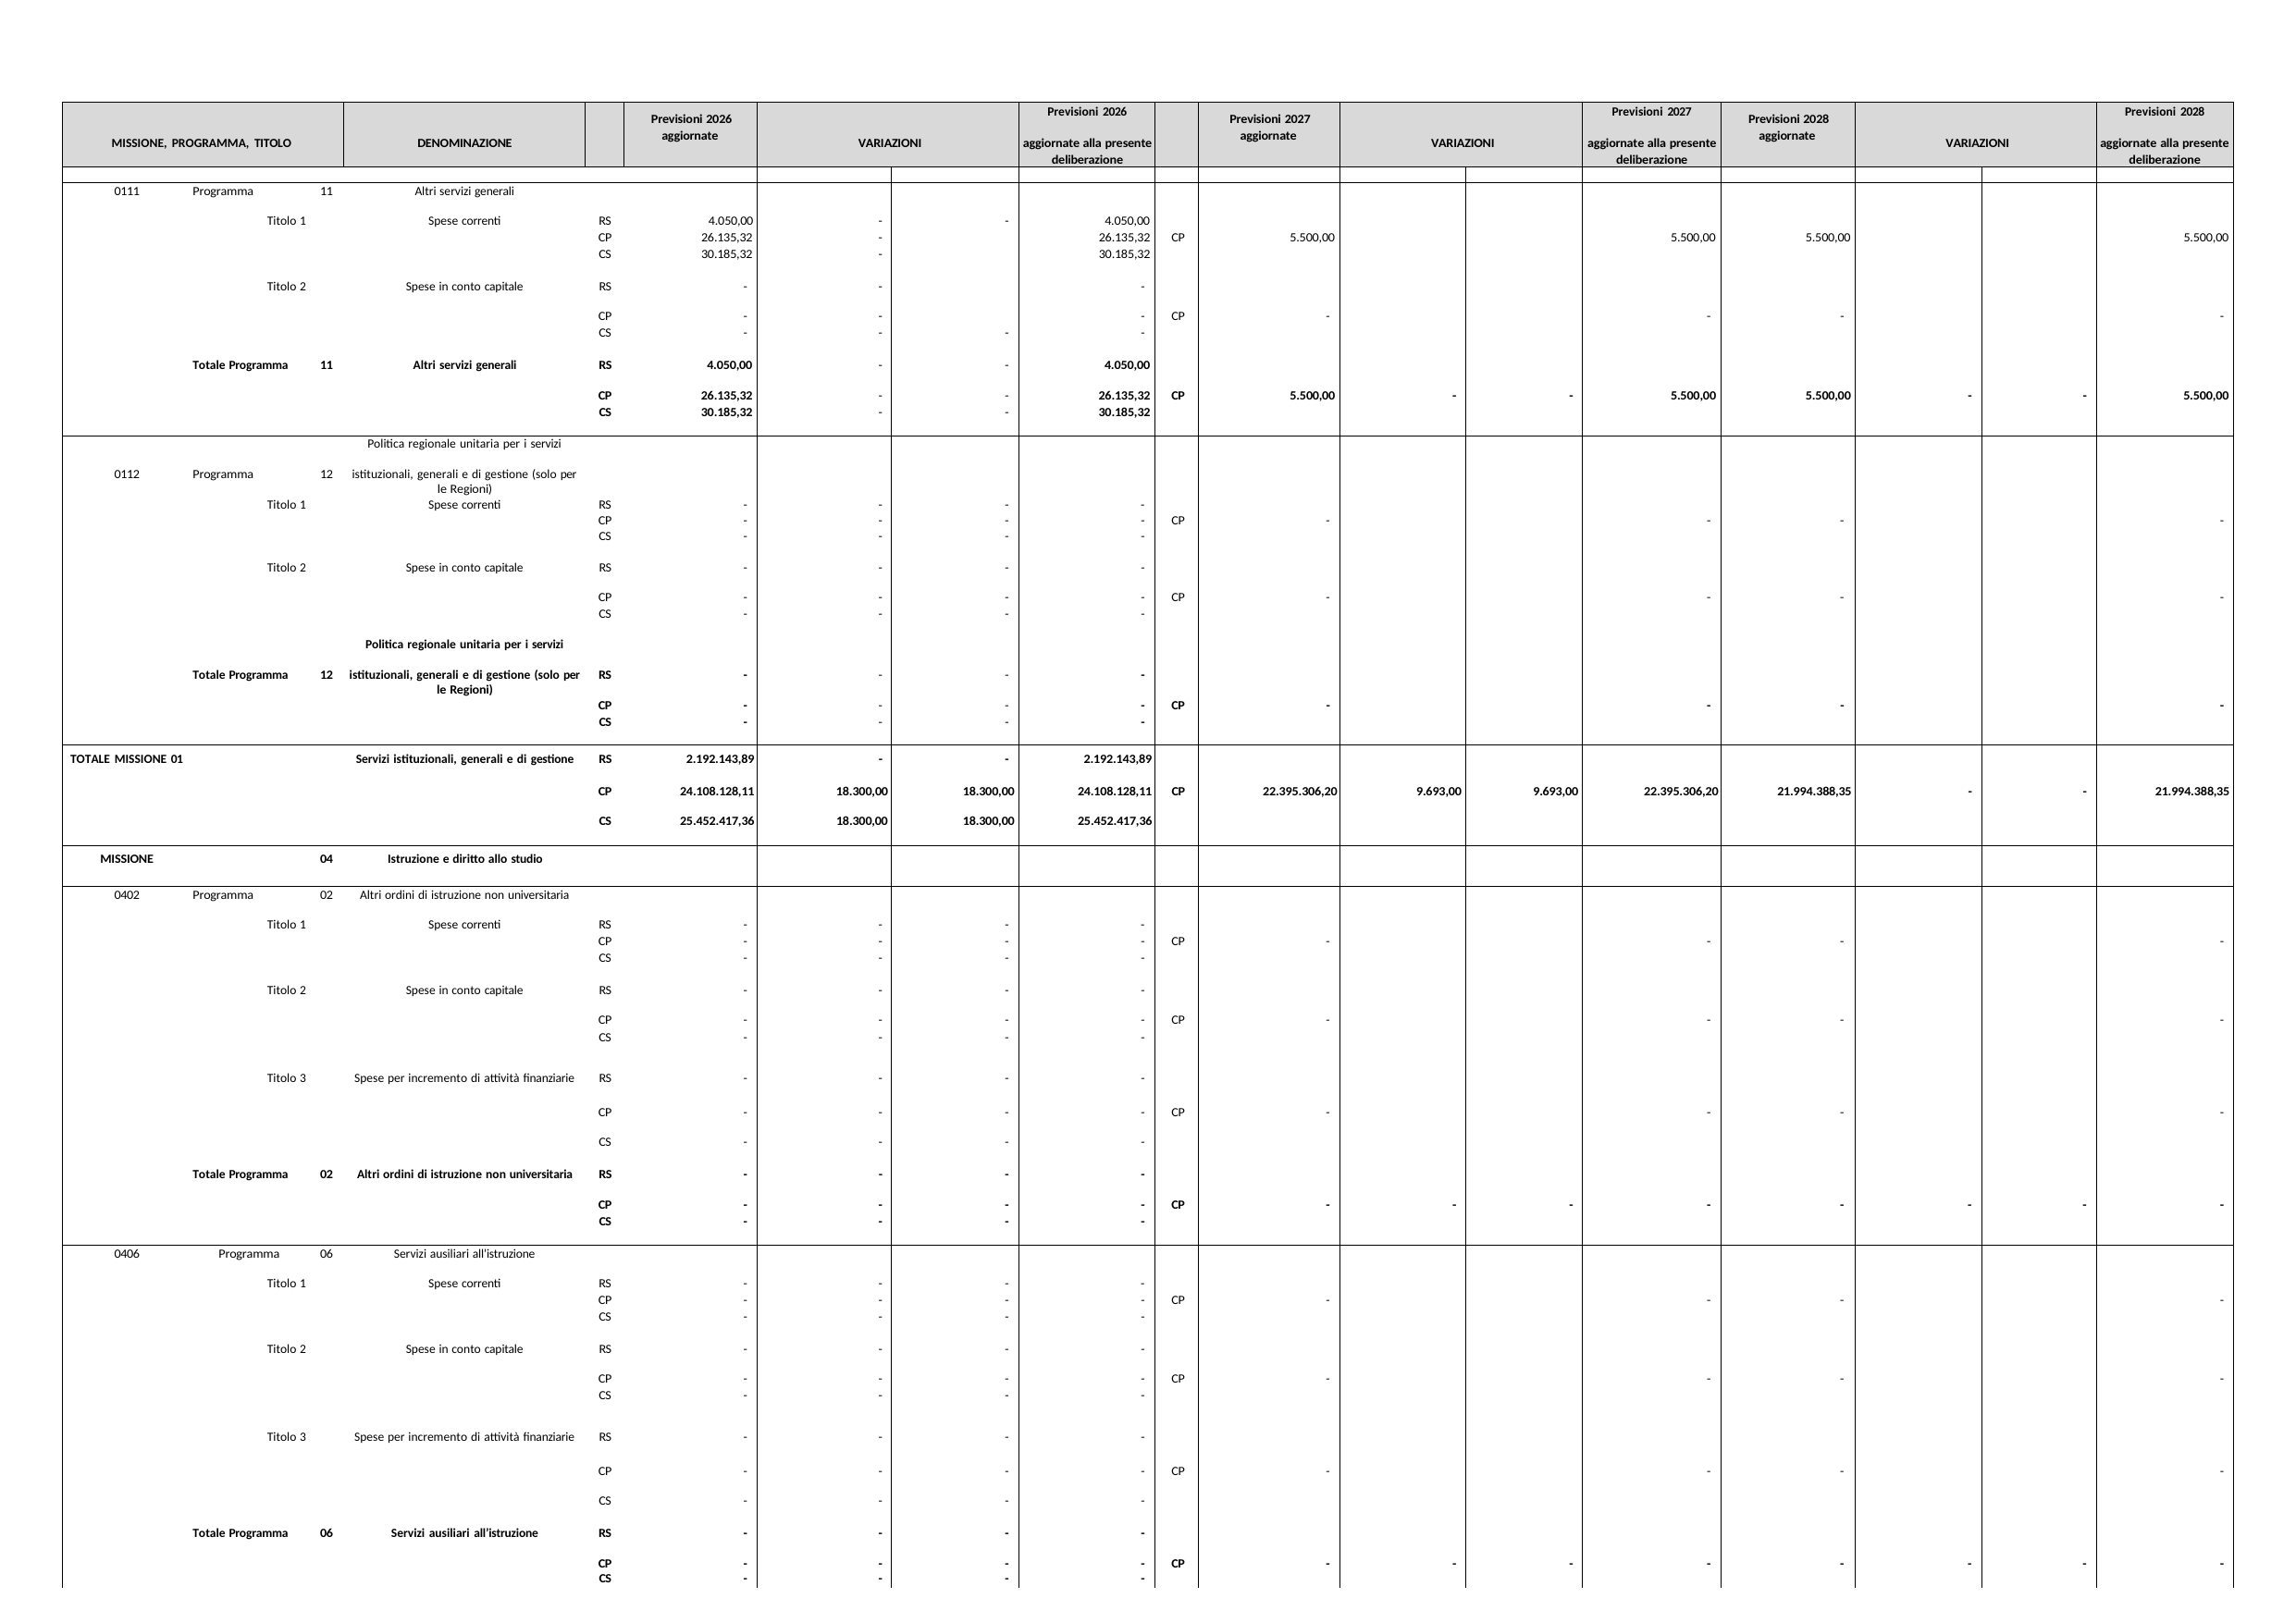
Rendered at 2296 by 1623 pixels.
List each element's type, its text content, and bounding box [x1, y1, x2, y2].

table_cell [1583, 745, 1721, 781]
table_cell [2097, 214, 2233, 230]
table_cell - [892, 1276, 1018, 1293]
table_cell [2097, 1309, 2233, 1334]
table_cell RS [586, 917, 623, 934]
table_cell - [1722, 513, 1855, 528]
table_cell [624, 887, 757, 917]
table_cell - [624, 1494, 757, 1518]
table_cell - [892, 1494, 1018, 1518]
table_cell CS [586, 814, 623, 845]
table_cell [1019, 846, 1154, 886]
table_cell [1466, 1246, 1582, 1276]
table_cell [313, 436, 343, 466]
table_cell [586, 682, 623, 698]
table_cell [63, 1058, 188, 1100]
table_cell 06 [313, 1246, 343, 1276]
table_cell [343, 528, 586, 552]
table_cell [1466, 745, 1582, 781]
table_cell CP [1155, 388, 1198, 404]
table_cell CP [586, 309, 623, 326]
table_cell - [624, 309, 757, 326]
table_cell [313, 781, 343, 814]
table_cell [1340, 214, 1465, 230]
table_cell [313, 1556, 343, 1572]
table_cell [1019, 482, 1154, 498]
table_cell [1199, 498, 1339, 513]
table_cell [188, 629, 313, 667]
table_cell [1583, 467, 1721, 482]
table_cell [1340, 1388, 1465, 1417]
table_cell - [758, 934, 891, 951]
table_cell - [758, 326, 891, 350]
table_cell - [892, 1556, 1018, 1572]
table_cell [63, 1100, 188, 1135]
table_cell [188, 326, 313, 350]
table_cell - [1583, 1459, 1721, 1494]
table_cell 26.135,32 [1019, 388, 1154, 404]
table_cell [63, 714, 188, 744]
table_cell [892, 167, 1018, 182]
table_cell [2097, 326, 2233, 350]
table_cell [1199, 975, 1339, 1013]
table_cell - [1019, 271, 1154, 309]
table_cell [1982, 917, 2096, 934]
table_cell CP [1155, 1293, 1198, 1309]
table_cell - [1199, 1459, 1339, 1494]
table_cell - [758, 1518, 891, 1555]
table_header Previsioni 2026 aggiornate alla presente deliberazione [1019, 103, 1154, 166]
table_cell - [1019, 951, 1154, 975]
table_cell RS [586, 1160, 623, 1198]
table_cell RS [586, 1417, 623, 1459]
table_cell [1199, 214, 1339, 230]
table_cell [63, 1388, 188, 1417]
table_cell [343, 606, 586, 629]
table_cell [63, 1160, 188, 1198]
table_cell [343, 1293, 586, 1309]
table_cell [1340, 326, 1465, 350]
table_cell [1982, 1309, 2096, 1334]
table_cell [1466, 1135, 1582, 1159]
table_cell [1722, 682, 1855, 698]
table_cell Spese correnti [343, 214, 586, 230]
table_cell [1856, 1417, 1981, 1459]
table_cell [1340, 1160, 1465, 1198]
table_cell - [758, 528, 891, 552]
table_cell - [1199, 1556, 1339, 1572]
table_cell - [1856, 781, 1981, 814]
table_cell [1722, 271, 1855, 309]
table_cell 18.300,00 [892, 814, 1018, 845]
table_cell - [758, 1013, 891, 1029]
table_cell [1583, 846, 1721, 886]
table_cell [313, 1029, 343, 1058]
table_cell [313, 404, 343, 436]
table_cell [1466, 271, 1582, 309]
table_cell CS [586, 1494, 623, 1518]
table_cell [624, 1246, 757, 1276]
table_cell [758, 183, 891, 214]
table_cell CS [586, 1572, 623, 1588]
table_cell istituzionali, generali e di gestione (solo per [343, 467, 586, 482]
table_cell - [1583, 934, 1721, 951]
table_cell - [758, 309, 891, 326]
table_cell 18.300,00 [892, 781, 1018, 814]
table_cell 30.185,32 [624, 404, 757, 436]
table_cell [1856, 1459, 1981, 1494]
table_cell [2097, 1494, 2233, 1518]
table_cell [624, 436, 757, 466]
table_cell [343, 951, 586, 975]
table_cell - [758, 1135, 891, 1159]
table_cell [1856, 917, 1981, 934]
table_cell [586, 436, 623, 466]
table_cell [1199, 1417, 1339, 1459]
table_cell [1019, 467, 1154, 482]
table_cell - [758, 388, 891, 404]
table_cell [1856, 1518, 1981, 1555]
table_cell [1466, 1309, 1582, 1334]
table_cell [1583, 1135, 1721, 1159]
table_cell - [624, 714, 757, 744]
table_cell [1583, 1246, 1721, 1276]
table_cell RS [586, 271, 623, 309]
table_cell [313, 1293, 343, 1309]
table_cell - [1722, 309, 1855, 326]
table_cell [1199, 246, 1339, 271]
table_cell [1466, 167, 1582, 182]
table_cell [1466, 934, 1582, 951]
table_cell [892, 482, 1018, 498]
table_cell - [624, 975, 757, 1013]
table_cell [313, 1276, 343, 1293]
table_cell - [1019, 934, 1154, 951]
table_cell [63, 1029, 188, 1058]
table_cell CP [1155, 1556, 1198, 1572]
table_cell CP [1155, 698, 1198, 714]
table_cell [343, 590, 586, 606]
table_cell [313, 1135, 343, 1159]
table_cell [1583, 1160, 1721, 1198]
table_cell [1856, 745, 1981, 781]
table_cell - [1019, 1058, 1154, 1100]
table_cell [892, 436, 1018, 466]
table_cell [1982, 1029, 2096, 1058]
table_cell [1155, 917, 1198, 934]
table_cell [624, 183, 757, 214]
table_cell [1199, 1572, 1339, 1588]
table_cell [1340, 436, 1465, 744]
table_cell - [1982, 1556, 2096, 1572]
table_cell [1856, 309, 1981, 326]
table_cell - [758, 606, 891, 629]
table_cell [1982, 1135, 2096, 1159]
table_cell - [892, 1135, 1018, 1159]
table_cell [63, 606, 188, 629]
table_cell [1466, 1572, 1582, 1588]
table_cell Spese in conto capitale [343, 552, 586, 590]
table_cell - [624, 1309, 757, 1334]
table_cell [1583, 975, 1721, 1013]
table_cell [892, 887, 1018, 917]
table_cell [1982, 167, 2096, 182]
table_cell [313, 917, 343, 934]
table_cell CP [586, 1459, 623, 1494]
table_cell - [1019, 1371, 1154, 1388]
table_cell [1466, 975, 1582, 1013]
table_cell 22.395.306,20 [1583, 781, 1721, 814]
table_cell Programma [188, 1246, 313, 1276]
table_cell [1982, 246, 2096, 271]
table_cell [63, 513, 188, 528]
table_cell - [1722, 1371, 1855, 1388]
table_cell [1583, 1572, 1721, 1588]
table_cell [1155, 814, 1198, 845]
table_cell [1466, 1058, 1582, 1100]
table_cell CP [586, 590, 623, 606]
table_cell [313, 951, 343, 975]
table_cell CP [586, 1198, 623, 1213]
table_cell Politica regionale unitaria per i servizi [343, 436, 586, 466]
table_cell [758, 436, 891, 466]
table_cell - [892, 951, 1018, 975]
table_cell - [1199, 934, 1339, 951]
table_cell - [1199, 1198, 1339, 1213]
table_cell [1722, 1029, 1855, 1058]
table_cell [1155, 606, 1198, 629]
table_cell Spese per incremento di attività finanziarie [343, 1417, 586, 1459]
table_cell [1340, 1058, 1465, 1100]
table_cell [343, 1100, 586, 1135]
table_cell - [892, 1013, 1018, 1029]
table_cell [1155, 667, 1198, 682]
table_cell [2097, 1246, 2233, 1276]
table_cell - [624, 1100, 757, 1135]
table_cell [2097, 1518, 2233, 1555]
table_cell - [892, 350, 1018, 387]
table_cell - [1019, 1309, 1154, 1334]
table_cell [1583, 214, 1721, 230]
table_cell [1722, 1494, 1855, 1518]
table_cell - [758, 975, 891, 1013]
table_cell [313, 934, 343, 951]
table_cell - [892, 714, 1018, 744]
table_cell - [758, 1388, 891, 1417]
table_cell [1856, 1371, 1981, 1388]
table_cell [343, 404, 586, 436]
table_header [586, 103, 623, 166]
table_cell [313, 498, 343, 513]
table_cell [63, 1417, 188, 1459]
table_cell [1856, 1160, 1981, 1198]
table_cell CP [586, 698, 623, 714]
table_cell - [1583, 1556, 1721, 1572]
table_cell - [624, 1388, 757, 1417]
table_cell [63, 552, 188, 590]
table_cell [343, 934, 586, 951]
table_cell [313, 1198, 343, 1213]
table_cell [1155, 951, 1198, 975]
table_cell - [758, 590, 891, 606]
table_cell [2097, 606, 2233, 629]
table_cell [313, 1309, 343, 1334]
table_cell [1722, 467, 1855, 482]
table_cell - [892, 975, 1018, 1013]
table_cell [1155, 1029, 1198, 1058]
table_cell [1155, 482, 1198, 498]
table_cell [1583, 682, 1721, 698]
table_cell - [1466, 1556, 1582, 1572]
table_cell [63, 698, 188, 714]
table_cell [343, 1459, 586, 1494]
table_cell [1583, 167, 1721, 182]
table_cell [1199, 846, 1339, 886]
table_cell Totale Programma [188, 1518, 313, 1555]
table_cell - [2097, 1198, 2233, 1213]
table_cell [892, 230, 1018, 246]
table_cell [63, 350, 188, 387]
table_cell - [1722, 1013, 1855, 1029]
table_cell - [758, 1293, 891, 1309]
table_cell [63, 1494, 188, 1518]
table_cell [1019, 629, 1154, 667]
table_cell - [892, 1160, 1018, 1198]
table_cell [1722, 167, 1855, 182]
table_cell [1722, 975, 1855, 1013]
table_cell [624, 629, 757, 667]
table_cell CS [586, 404, 623, 436]
table_cell [1199, 1494, 1339, 1518]
table_cell [63, 814, 188, 845]
table_header VARIAZIONI [1340, 103, 1582, 166]
table_cell MISSIONE [63, 846, 188, 886]
table_cell [1583, 528, 1721, 552]
table_cell RS [586, 498, 623, 513]
table_cell 21.994.388,35 [2097, 781, 2233, 814]
table_cell - [1019, 1518, 1154, 1555]
table_cell [1583, 552, 1721, 590]
table_cell [188, 1013, 313, 1029]
table_cell [2097, 951, 2233, 975]
table_cell - [624, 498, 757, 513]
table_cell - [624, 698, 757, 714]
table_cell - [624, 1334, 757, 1371]
table_cell - [892, 1293, 1018, 1309]
table_cell 26.135,32 [624, 388, 757, 404]
table_cell [1583, 1276, 1721, 1293]
table_cell [1155, 1572, 1198, 1588]
table_cell [1856, 846, 1981, 886]
table_cell - [2097, 513, 2233, 528]
table_cell - [1019, 552, 1154, 590]
table_cell [188, 934, 313, 951]
table_cell [1856, 951, 1981, 975]
table_cell [343, 1371, 586, 1388]
table_cell CP [1155, 1198, 1198, 1213]
table_cell - [758, 214, 891, 230]
table_cell [343, 698, 586, 714]
table_cell 5.500,00 [1722, 388, 1855, 404]
table_cell - [2097, 1459, 2233, 1494]
table_cell [1340, 1246, 1465, 1276]
table_cell [1340, 183, 1465, 214]
table_cell Totale Programma [188, 667, 313, 682]
table_cell - [1199, 1293, 1339, 1309]
table_cell [1583, 814, 1721, 845]
table_cell - [1722, 1293, 1855, 1309]
table_cell - [892, 745, 1018, 781]
table_cell 30.185,32 [1019, 246, 1154, 271]
table_header Previsioni 2028 aggiornate [1722, 103, 1855, 166]
table_cell [188, 1029, 313, 1058]
table_cell [1466, 1494, 1582, 1518]
table_cell [63, 975, 188, 1013]
table_cell - [1019, 698, 1154, 714]
table_cell CS [586, 606, 623, 629]
table_cell [1722, 326, 1855, 350]
table_cell [188, 1214, 313, 1245]
table_cell [1722, 498, 1855, 513]
table_cell [1199, 814, 1339, 845]
table_cell RS [586, 1058, 623, 1100]
table_cell [1856, 1029, 1981, 1058]
table_cell [1466, 846, 1582, 886]
table_cell - [892, 698, 1018, 714]
table_cell - [758, 1029, 891, 1058]
table_cell [63, 1371, 188, 1388]
table_cell [1856, 350, 1981, 387]
table_cell [1199, 1246, 1339, 1276]
table_cell [313, 1572, 343, 1588]
table_cell [1982, 214, 2096, 230]
table_cell [892, 682, 1018, 698]
table_cell [188, 1572, 313, 1588]
table_cell [1155, 745, 1198, 781]
table_cell [1466, 1013, 1582, 1029]
table_cell - [1019, 1334, 1154, 1371]
table_cell - [1019, 917, 1154, 934]
table_cell [1722, 887, 1855, 917]
table_cell - [1583, 1371, 1721, 1388]
table_cell [343, 1198, 586, 1213]
table_cell Istruzione e diritto allo studio [343, 846, 586, 886]
table_cell [313, 388, 343, 404]
table_cell - [1019, 975, 1154, 1013]
table_cell - [892, 388, 1018, 404]
table_cell [1583, 183, 1721, 214]
table_cell [63, 1459, 188, 1494]
table_cell 5.500,00 [1199, 230, 1339, 246]
table_cell TOTALE MISSIONE 01 [63, 745, 188, 781]
table_cell - [1199, 590, 1339, 606]
table_cell [1583, 1309, 1721, 1334]
table_cell [892, 246, 1018, 271]
table_cell [313, 214, 343, 230]
table_cell [1340, 1572, 1465, 1588]
table_cell Spese in conto capitale [343, 975, 586, 1013]
table_cell Spese in conto capitale [343, 271, 586, 309]
table_cell [1155, 552, 1198, 590]
table_cell - [892, 552, 1018, 590]
table_cell [1199, 745, 1339, 781]
table_cell - [624, 1013, 757, 1029]
table_cell [1340, 1371, 1465, 1388]
table_cell Servizi istituzionali, generali e di gestione [343, 745, 586, 781]
table_cell 9.693,00 [1340, 781, 1465, 814]
table_cell [1856, 246, 1981, 271]
table_cell [1340, 1013, 1465, 1029]
table_cell [313, 1058, 343, 1100]
table_cell [758, 629, 891, 667]
table_cell istituzionali, generali e di gestione (solo per [343, 667, 586, 682]
table_cell - [892, 1459, 1018, 1494]
table_cell - [758, 271, 891, 309]
table_cell [2097, 629, 2233, 667]
table_cell - [758, 1494, 891, 1518]
table_cell [2097, 167, 2233, 182]
table_cell - [624, 1417, 757, 1459]
table_cell - [758, 1160, 891, 1198]
table_cell - [892, 1214, 1018, 1245]
table_cell - [758, 1309, 891, 1334]
table_cell - [1722, 934, 1855, 951]
table_cell [1155, 714, 1198, 744]
table_cell [63, 271, 188, 309]
table_cell [1199, 326, 1339, 350]
table_cell [188, 951, 313, 975]
table_cell [1155, 629, 1198, 667]
table_cell 06 [313, 1518, 343, 1555]
table_cell [2097, 682, 2233, 698]
table_cell [1466, 230, 1582, 246]
table_cell [2097, 1160, 2233, 1198]
table_cell [1722, 606, 1855, 629]
table_cell - [758, 1100, 891, 1135]
table_cell [1722, 1135, 1855, 1159]
table_cell [1856, 183, 1981, 214]
table_cell [63, 230, 188, 246]
table_cell - [758, 498, 891, 513]
table_cell 5.500,00 [2097, 230, 2233, 246]
table_cell [343, 781, 586, 814]
table_cell [343, 1494, 586, 1518]
table_cell - [1019, 326, 1154, 350]
table_cell [313, 1013, 343, 1029]
table_cell - [1722, 1459, 1855, 1494]
table_cell CP [586, 781, 623, 814]
table_cell - [1982, 1198, 2096, 1213]
table_cell [1722, 482, 1855, 498]
table_cell [1155, 528, 1198, 552]
table_cell [188, 846, 313, 886]
table_cell [1466, 326, 1582, 350]
table_cell [1466, 1518, 1582, 1555]
table_cell [1340, 350, 1465, 387]
table_cell [624, 482, 757, 498]
table_cell 24.108.128,11 [1019, 781, 1154, 814]
table_cell [188, 246, 313, 271]
table_cell [1856, 1100, 1981, 1135]
table_cell - [1340, 1556, 1465, 1572]
table_cell [1466, 214, 1582, 230]
table_cell [63, 1518, 188, 1555]
table_cell [1583, 714, 1721, 744]
table_cell Titolo 1 [188, 917, 313, 934]
table_cell [343, 388, 586, 404]
table_cell [313, 482, 343, 498]
table_cell [1982, 814, 2096, 845]
table_cell [1982, 1417, 2096, 1459]
table_cell [1982, 326, 2096, 350]
table_cell [313, 1459, 343, 1494]
table_cell - [892, 1100, 1018, 1135]
table_cell [63, 1334, 188, 1371]
table_cell [63, 309, 188, 326]
table_cell [313, 745, 343, 781]
table_cell [1199, 1276, 1339, 1293]
table_cell [1583, 1029, 1721, 1058]
table_cell 02 [313, 887, 343, 917]
table_cell [1199, 1334, 1339, 1371]
table_cell RS [586, 1276, 623, 1293]
table_cell CP [1155, 1013, 1198, 1029]
table_cell [1466, 814, 1582, 845]
table_cell [1199, 436, 1339, 466]
table_cell - [892, 513, 1018, 528]
table_header VARIAZIONI [758, 103, 1018, 166]
table_cell [2097, 350, 2233, 387]
table_cell - [892, 1058, 1018, 1100]
table_cell - [624, 271, 757, 309]
table_cell - [1856, 388, 1981, 404]
table_cell - [624, 1198, 757, 1213]
table_cell [1583, 606, 1721, 629]
table_cell [63, 498, 188, 513]
table_cell [1583, 326, 1721, 350]
table_cell [313, 552, 343, 590]
table_cell [1722, 436, 1855, 466]
table_cell Programma [188, 467, 313, 482]
table_cell 25.452.417,36 [1019, 814, 1154, 845]
table_cell [1340, 1417, 1465, 1459]
table_cell - [1019, 1135, 1154, 1159]
table_cell [1199, 1058, 1339, 1100]
table_cell - [892, 917, 1018, 934]
table_cell [313, 714, 343, 744]
table_cell - [758, 1459, 891, 1494]
table_cell - [2097, 590, 2233, 606]
table_cell [1199, 183, 1339, 214]
table_cell [1466, 1029, 1582, 1058]
table_cell [1155, 467, 1198, 482]
table_cell [313, 590, 343, 606]
table_cell [188, 781, 313, 814]
table_cell [1982, 1572, 2096, 1588]
table_cell 5.500,00 [1199, 388, 1339, 404]
table_cell [188, 1371, 313, 1388]
table_header Previsioni 2026 aggiornate [624, 103, 757, 166]
table_cell [1199, 606, 1339, 629]
table_cell - [1019, 1459, 1154, 1494]
table_cell [63, 246, 188, 271]
table_cell [63, 1556, 188, 1572]
table_cell - [624, 528, 757, 552]
table_cell [2097, 1135, 2233, 1159]
table_cell CP [1155, 1100, 1198, 1135]
table_cell [188, 404, 313, 436]
table_cell CS [586, 714, 623, 744]
table_cell [1199, 404, 1339, 436]
table_cell - [624, 1058, 757, 1100]
table_cell CS [586, 951, 623, 975]
table_cell [1340, 246, 1465, 271]
table_cell [1466, 1160, 1582, 1198]
table_cell [1583, 629, 1721, 667]
table_cell [343, 1214, 586, 1245]
table_cell [1583, 887, 1721, 917]
table_cell - [758, 1214, 891, 1245]
table_header [1155, 103, 1198, 166]
table_cell - [1019, 1388, 1154, 1417]
table_cell [1340, 309, 1465, 326]
table_cell [1722, 1334, 1855, 1371]
table_cell [188, 1100, 313, 1135]
table_cell [2097, 552, 2233, 590]
table_cell 26.135,32 [624, 230, 757, 246]
table_cell Totale Programma [188, 350, 313, 387]
table_cell [1466, 1371, 1582, 1388]
table_cell [188, 698, 313, 714]
table_cell [586, 482, 623, 498]
table_cell - [892, 1309, 1018, 1334]
table_cell [2097, 667, 2233, 682]
table_cell CS [586, 246, 623, 271]
table_cell RS [586, 214, 623, 230]
table_cell [1340, 951, 1465, 975]
table_cell [1856, 1214, 1981, 1245]
table_cell - [758, 917, 891, 934]
table_cell [1199, 714, 1339, 744]
table_cell [624, 467, 757, 482]
table_cell - [892, 1334, 1018, 1371]
table_cell [188, 1135, 313, 1159]
table_cell [63, 1198, 188, 1213]
table_cell [188, 436, 313, 466]
table_cell [1155, 846, 1198, 886]
table_cell [586, 1246, 623, 1276]
table_cell [63, 667, 188, 682]
table_cell [1982, 1518, 2096, 1555]
table_cell [188, 590, 313, 606]
table_cell [1583, 1494, 1721, 1518]
table_cell [1722, 1309, 1855, 1334]
table_cell [1466, 246, 1582, 271]
table_cell [313, 528, 343, 552]
table_cell [1199, 1135, 1339, 1159]
table_cell [1722, 1518, 1855, 1555]
table_cell [1982, 1388, 2096, 1417]
table_cell [63, 629, 188, 667]
table_cell [1019, 887, 1154, 917]
table_cell - [758, 1556, 891, 1572]
table_cell [313, 309, 343, 326]
table_cell [1155, 1417, 1198, 1459]
table_cell RS [586, 350, 623, 387]
table_cell - [892, 1572, 1018, 1588]
table_cell [1340, 167, 1465, 182]
table_cell Altri servizi generali [343, 183, 586, 214]
table_cell [343, 1572, 586, 1588]
table_cell - [892, 1198, 1018, 1213]
table_cell [1722, 1058, 1855, 1100]
table_cell [1856, 975, 1981, 1013]
table_cell - [758, 404, 891, 436]
table_cell [2097, 467, 2233, 482]
table_cell - [1856, 1198, 1981, 1213]
table_cell [1340, 934, 1465, 951]
table_cell [1155, 350, 1198, 387]
table_cell - [1019, 1572, 1154, 1588]
table_cell - [892, 590, 1018, 606]
table_cell - [1982, 781, 2096, 814]
table_cell [63, 590, 188, 606]
table_cell - [758, 1198, 891, 1213]
table_cell 9.693,00 [1466, 781, 1582, 814]
table_header Previsioni 2027 aggiornate [1199, 103, 1339, 166]
table_cell [1982, 271, 2096, 309]
table_cell [1340, 975, 1465, 1013]
table_cell [1340, 887, 1465, 917]
table_cell [343, 714, 586, 744]
table_cell RS [586, 745, 623, 781]
table_cell [1583, 436, 1721, 466]
table_cell [1583, 917, 1721, 934]
table_cell - [758, 951, 891, 975]
table_cell [1466, 309, 1582, 326]
table_cell [1466, 436, 1582, 744]
table_cell [313, 606, 343, 629]
table_cell [892, 467, 1018, 482]
table_cell [586, 629, 623, 667]
table_cell [1856, 1388, 1981, 1417]
table_cell Titolo 1 [188, 498, 313, 513]
table_cell - [892, 1029, 1018, 1058]
table_cell [586, 183, 623, 214]
table_cell [1583, 951, 1721, 975]
table_cell [1199, 1029, 1339, 1058]
table_cell [1466, 917, 1582, 934]
table_cell 0406 [63, 1246, 188, 1276]
table_cell CS [586, 528, 623, 552]
table_cell - [2097, 698, 2233, 714]
table_cell Altri servizi generali [343, 350, 586, 387]
table_cell [586, 467, 623, 482]
table_cell [1856, 1334, 1981, 1371]
table_cell [63, 1013, 188, 1029]
table_cell Spese correnti [343, 498, 586, 513]
table_cell [1340, 1309, 1465, 1334]
table_cell RS [586, 975, 623, 1013]
table_cell - [1583, 309, 1721, 326]
table_cell [188, 388, 313, 404]
table_cell - [758, 552, 891, 590]
table_cell - [758, 1058, 891, 1100]
table_cell Altri ordini di istruzione non universitaria [343, 1160, 586, 1198]
table_cell [1982, 1214, 2096, 1245]
table_cell [313, 246, 343, 271]
table_cell 04 [313, 846, 343, 886]
table_cell [2097, 917, 2233, 934]
table_cell [63, 1135, 188, 1159]
table_cell - [758, 714, 891, 744]
table_cell - [1583, 698, 1721, 714]
table_cell [1199, 951, 1339, 975]
table_cell [1155, 1246, 1198, 1276]
table_cell Spese correnti [343, 1276, 586, 1293]
table_header DENOMINAZIONE [344, 103, 585, 166]
table_cell [1722, 714, 1855, 744]
table_cell [1856, 1013, 1981, 1029]
table_cell [188, 482, 313, 498]
table_cell Altri ordini di istruzione non universitaria [343, 887, 586, 917]
table_cell [1722, 1214, 1855, 1245]
table_cell [2097, 714, 2233, 744]
table_cell [1199, 1214, 1339, 1245]
table_cell CP [1155, 309, 1198, 326]
table_cell 4.050,00 [1019, 350, 1154, 387]
table_cell Titolo 2 [188, 271, 313, 309]
table_cell CP [1155, 513, 1198, 528]
table_cell [1583, 1058, 1721, 1100]
table_cell [1583, 667, 1721, 682]
table_cell - [624, 1160, 757, 1198]
table_cell Titolo 1 [188, 1276, 313, 1293]
table_cell - [758, 513, 891, 528]
table_cell - [1722, 1556, 1855, 1572]
table_cell [1722, 667, 1855, 682]
table_cell - [624, 667, 757, 682]
table_cell [343, 814, 586, 845]
table_cell [1199, 917, 1339, 934]
table_cell [343, 326, 586, 350]
table_cell 4.050,00 [624, 214, 757, 230]
table_cell [758, 846, 891, 886]
table_cell [1199, 667, 1339, 682]
table_cell [1856, 1494, 1981, 1518]
table_header Previsioni 2027 aggiornate alla presente deliberazione [1583, 103, 1721, 166]
table_cell [2097, 814, 2233, 845]
table_cell [1466, 1334, 1582, 1371]
table_cell [63, 1293, 188, 1309]
table_cell - [892, 498, 1018, 513]
table_cell - [1019, 606, 1154, 629]
table_cell [1583, 1388, 1721, 1417]
table_cell [1856, 1135, 1981, 1159]
table_cell [1155, 436, 1198, 466]
table_cell [313, 698, 343, 714]
table_cell - [758, 1371, 891, 1388]
table_cell Titolo 2 [188, 975, 313, 1013]
table_cell [1982, 436, 2096, 744]
table_cell [1155, 246, 1198, 271]
table_cell [1340, 1276, 1465, 1293]
table_cell - [1019, 1013, 1154, 1029]
table_cell [1982, 1013, 2096, 1029]
table_cell - [624, 1214, 757, 1245]
table_cell RS [586, 552, 623, 590]
table_cell [63, 1276, 188, 1293]
table_cell [758, 482, 891, 498]
table_cell [1340, 917, 1465, 934]
table_cell - [2097, 1371, 2233, 1388]
table_cell - [624, 1572, 757, 1588]
table_cell 30.185,32 [624, 246, 757, 271]
table_cell [1982, 951, 2096, 975]
table_cell [1722, 1388, 1855, 1417]
table_cell - [624, 326, 757, 350]
table_cell CP [1155, 781, 1198, 814]
table_cell [1982, 1246, 2096, 1276]
table_cell CP [586, 388, 623, 404]
table_cell [1340, 846, 1465, 886]
table_cell - [1019, 1100, 1154, 1135]
table_cell - [624, 1371, 757, 1388]
table_header VARIAZIONI [1856, 103, 2096, 166]
table_cell CP [586, 1100, 623, 1135]
table_cell CS [586, 1214, 623, 1245]
table_cell - [624, 1293, 757, 1309]
table_cell [1583, 482, 1721, 498]
table_cell [2097, 246, 2233, 271]
table_cell [1722, 917, 1855, 934]
table_cell [1722, 745, 1855, 781]
table_cell [1155, 1388, 1198, 1417]
table_cell [2097, 271, 2233, 309]
table_cell - [1199, 1013, 1339, 1029]
table_cell [2097, 1572, 2233, 1588]
table_cell [1982, 1334, 2096, 1371]
table_cell [1199, 350, 1339, 387]
table_cell [343, 1029, 586, 1058]
table_cell [1019, 183, 1154, 214]
table_cell [1982, 309, 2096, 326]
table_cell - [2097, 1556, 2233, 1572]
table_cell [1466, 1388, 1582, 1417]
table_cell Spese per incremento di attività finanziarie [343, 1058, 586, 1100]
table_cell - [1019, 309, 1154, 326]
table_cell [313, 1494, 343, 1518]
table_cell [1019, 167, 1154, 182]
table_cell [2097, 1388, 2233, 1417]
table_cell 25.452.417,36 [624, 814, 757, 845]
table_cell [313, 1334, 343, 1371]
table_cell CP [1155, 590, 1198, 606]
table_cell - [1856, 1556, 1981, 1572]
table_cell [1155, 975, 1198, 1013]
table_cell [1466, 350, 1582, 387]
table_cell - [1583, 513, 1721, 528]
table_cell [1856, 934, 1981, 951]
table_cell [1583, 404, 1721, 436]
table_cell CP [586, 1556, 623, 1572]
table_cell 2.192.143,89 [1019, 745, 1154, 781]
table_cell 5.500,00 [1583, 230, 1721, 246]
table_cell [63, 167, 757, 182]
table_cell CP [1155, 230, 1198, 246]
table_cell [1982, 1494, 2096, 1518]
table_cell - [1019, 1160, 1154, 1198]
table_cell - [1583, 1293, 1721, 1309]
table_cell - [624, 1029, 757, 1058]
table_cell 5.500,00 [1583, 388, 1721, 404]
table_cell [63, 404, 188, 436]
table_cell [1466, 183, 1582, 214]
table_cell [1466, 1276, 1582, 1293]
table_cell - [758, 1572, 891, 1588]
table_cell [2097, 528, 2233, 552]
table_cell [2097, 404, 2233, 436]
table_cell [343, 1013, 586, 1029]
table_cell 24.108.128,11 [624, 781, 757, 814]
table_cell [1019, 1246, 1154, 1276]
table_cell [1340, 1334, 1465, 1371]
table_cell 0402 [63, 887, 188, 917]
table_cell [2097, 1334, 2233, 1371]
table_cell - [1583, 1100, 1721, 1135]
table_cell 12 [313, 467, 343, 482]
table_cell [1982, 230, 2096, 246]
table_cell [1722, 1160, 1855, 1198]
table_cell [1199, 1309, 1339, 1334]
table_cell [313, 975, 343, 1013]
table_cell [1982, 975, 2096, 1013]
table_cell - [892, 606, 1018, 629]
table_cell [1982, 934, 2096, 951]
table_cell CP [1155, 1459, 1198, 1494]
table_cell [313, 1100, 343, 1135]
table_cell [1722, 629, 1855, 667]
table_cell [1856, 436, 1981, 744]
table_cell [1856, 1309, 1981, 1334]
table_cell [2097, 482, 2233, 498]
table_cell Spese in conto capitale [343, 1334, 586, 1371]
table_cell 30.185,32 [1019, 404, 1154, 436]
table_cell 21.994.388,35 [1722, 781, 1855, 814]
table_cell [1466, 1293, 1582, 1309]
table_cell [63, 214, 188, 230]
table_cell [1340, 745, 1465, 781]
table_cell 18.300,00 [758, 814, 891, 845]
table_cell [188, 1198, 313, 1213]
table_cell [624, 682, 757, 698]
table_cell 11 [313, 183, 343, 214]
table_cell [1019, 436, 1154, 466]
table_cell [1856, 814, 1981, 845]
table_cell le Regioni) [343, 482, 586, 498]
table_cell [1856, 404, 1981, 436]
table_cell [758, 1246, 891, 1276]
table_cell [313, 513, 343, 528]
table_cell [1856, 167, 1981, 182]
table_cell - [1466, 1198, 1582, 1213]
table_cell Programma [188, 183, 313, 214]
table_cell [1199, 629, 1339, 667]
table_cell [188, 1388, 313, 1417]
table_cell [758, 887, 891, 917]
table_cell [63, 917, 188, 934]
table_cell [1856, 887, 1981, 917]
table_cell - [1583, 1198, 1721, 1213]
table_cell [2097, 436, 2233, 466]
table_cell - [1340, 1198, 1465, 1213]
table_cell [1722, 951, 1855, 975]
table_cell Politica regionale unitaria per i servizi [343, 629, 586, 667]
table_cell [188, 1494, 313, 1518]
table_cell [313, 1417, 343, 1459]
table_cell [1199, 682, 1339, 698]
table_cell CP [586, 1371, 623, 1388]
table_cell - [1019, 590, 1154, 606]
table_cell - [892, 934, 1018, 951]
table_cell [1155, 887, 1198, 917]
table_cell 4.050,00 [1019, 214, 1154, 230]
table_cell [1982, 745, 2096, 781]
table_cell 5.500,00 [2097, 388, 2233, 404]
table_cell - [624, 1135, 757, 1159]
table_cell [313, 271, 343, 309]
table_cell CP [1155, 934, 1198, 951]
table_cell [2097, 846, 2233, 886]
table_cell [1340, 1135, 1465, 1159]
table_cell [188, 309, 313, 326]
table_cell [63, 934, 188, 951]
table_cell [1583, 1214, 1721, 1245]
table_cell - [1722, 1100, 1855, 1135]
table_cell - [1019, 1494, 1154, 1518]
table_cell CP [1155, 1371, 1198, 1388]
table_cell - [624, 934, 757, 951]
table_cell - [1019, 513, 1154, 528]
table_cell - [1019, 1556, 1154, 1572]
table_cell - [1019, 1029, 1154, 1058]
table_cell [1722, 246, 1855, 271]
table_cell [343, 246, 586, 271]
table_cell - [624, 1459, 757, 1494]
table_cell - [892, 667, 1018, 682]
table_cell Titolo 1 [188, 214, 313, 230]
table_cell [1466, 1100, 1582, 1135]
table_cell [1722, 404, 1855, 436]
table_cell CS [586, 1388, 623, 1417]
table_cell [1583, 498, 1721, 513]
table_cell [1155, 1309, 1198, 1334]
table_cell CS [586, 1135, 623, 1159]
table_cell - [758, 667, 891, 682]
table_cell [1199, 1160, 1339, 1198]
table_cell - [624, 552, 757, 590]
table_cell [313, 1214, 343, 1245]
table_cell - [1982, 388, 2096, 404]
table_cell [2097, 1417, 2233, 1459]
table_cell [758, 467, 891, 482]
table_cell 18.300,00 [758, 781, 891, 814]
table_cell [188, 230, 313, 246]
table_cell [892, 629, 1018, 667]
table_cell [1982, 183, 2096, 214]
table_cell - [1019, 1293, 1154, 1309]
table_cell - [892, 404, 1018, 436]
table_cell [1340, 404, 1465, 436]
table_cell - [624, 1518, 757, 1555]
table_cell [2097, 745, 2233, 781]
table_cell [1466, 1417, 1582, 1459]
table_cell [188, 1556, 313, 1572]
table_cell [892, 309, 1018, 326]
table_cell [1155, 214, 1198, 230]
table_cell - [758, 698, 891, 714]
table_cell [624, 846, 757, 886]
table_cell RS [586, 1334, 623, 1371]
table_cell [313, 326, 343, 350]
table_cell [1982, 1293, 2096, 1309]
table_cell Titolo 3 [188, 1058, 313, 1100]
table_cell [1340, 230, 1465, 246]
table_cell CP [586, 513, 623, 528]
table_cell [1982, 1058, 2096, 1100]
table_cell [892, 271, 1018, 309]
table_cell [1583, 271, 1721, 309]
table_cell [1722, 1572, 1855, 1588]
table_cell 0112 [63, 467, 188, 482]
table_cell [313, 1388, 343, 1417]
table_cell - [892, 1518, 1018, 1555]
table_cell [1856, 214, 1981, 230]
table_cell [1583, 1518, 1721, 1555]
table_cell [1155, 167, 1198, 182]
table_cell [1722, 1246, 1855, 1276]
table_cell [1982, 404, 2096, 436]
table_cell - [624, 590, 757, 606]
table_cell - [1199, 1371, 1339, 1388]
table_cell [1982, 887, 2096, 917]
table_cell [188, 528, 313, 552]
table_cell [1722, 814, 1855, 845]
table_cell [758, 682, 891, 698]
table_cell [188, 513, 313, 528]
table_cell 02 [313, 1160, 343, 1198]
table_cell [1583, 246, 1721, 271]
table_cell [343, 1556, 586, 1572]
table_cell [1199, 552, 1339, 590]
table_cell [758, 167, 891, 182]
table_cell Servizi ausiliari all’istruzione [343, 1518, 586, 1555]
table_cell [313, 814, 343, 845]
table_cell - [758, 246, 891, 271]
table_cell CS [586, 1309, 623, 1334]
table_cell [1466, 1214, 1582, 1245]
table_cell - [892, 528, 1018, 552]
table_cell [1722, 1276, 1855, 1293]
table_cell Titolo 2 [188, 552, 313, 590]
table_cell - [624, 513, 757, 528]
table_cell - [624, 1556, 757, 1572]
table_cell - [1583, 590, 1721, 606]
table_cell 22.395.306,20 [1199, 781, 1339, 814]
table_cell [1340, 1100, 1465, 1135]
table_cell - [758, 350, 891, 387]
table_cell 12 [313, 667, 343, 682]
table_cell - [2097, 1100, 2233, 1135]
table_cell [1982, 1160, 2096, 1198]
table_cell [1340, 1214, 1465, 1245]
table_cell - [1019, 498, 1154, 513]
table_cell CP [586, 1293, 623, 1309]
table_cell [1466, 951, 1582, 975]
table_cell [1583, 350, 1721, 387]
table_cell [188, 682, 313, 698]
table_cell [1155, 1135, 1198, 1159]
table_cell - [2097, 309, 2233, 326]
table_cell [313, 682, 343, 698]
table_cell [1982, 846, 2096, 886]
table_cell [1199, 1388, 1339, 1417]
table_cell CS [586, 1029, 623, 1058]
table_cell 26.135,32 [1019, 230, 1154, 246]
table_cell - [1340, 388, 1465, 404]
table_cell [63, 436, 188, 466]
table_cell - [1019, 714, 1154, 744]
table_cell [1982, 1276, 2096, 1293]
table_cell - [758, 1417, 891, 1459]
table_cell [1722, 214, 1855, 230]
table_cell - [624, 917, 757, 934]
table_cell - [1199, 513, 1339, 528]
table_cell [1982, 350, 2096, 387]
table_cell Titolo 2 [188, 1334, 313, 1371]
table_cell [1199, 467, 1339, 482]
table_cell [1155, 682, 1198, 698]
table_cell [343, 1309, 586, 1334]
table_cell - [1583, 1013, 1721, 1029]
table_cell [892, 846, 1018, 886]
table_cell [1856, 326, 1981, 350]
table_cell [1982, 1459, 2096, 1494]
table_cell [2097, 1276, 2233, 1293]
table_cell [586, 846, 623, 886]
table_cell - [892, 326, 1018, 350]
table_cell [1856, 1572, 1981, 1588]
table_cell [188, 1309, 313, 1334]
table_cell - [892, 1417, 1018, 1459]
table_cell [188, 1293, 313, 1309]
table_cell [1466, 404, 1582, 436]
table_cell - [1722, 698, 1855, 714]
table_cell [1982, 1371, 2096, 1388]
table_cell [63, 388, 188, 404]
table_cell - [758, 230, 891, 246]
table_cell - [624, 606, 757, 629]
table_cell [1199, 167, 1339, 182]
table_cell - [758, 1334, 891, 1371]
table_cell 2.192.143,89 [624, 745, 757, 781]
table_cell Totale Programma [188, 1160, 313, 1198]
table_cell [1340, 271, 1465, 309]
table_cell [343, 230, 586, 246]
table_cell 11 [313, 350, 343, 387]
table_cell [188, 714, 313, 744]
table_cell [63, 528, 188, 552]
table_cell [188, 1459, 313, 1494]
table_cell [1199, 528, 1339, 552]
table_cell [63, 951, 188, 975]
table_cell CP [586, 230, 623, 246]
table_cell 4.050,00 [624, 350, 757, 387]
table_cell - [1019, 1214, 1154, 1245]
table_cell [1340, 1293, 1465, 1309]
table_cell - [2097, 1293, 2233, 1309]
table_cell 0111 [63, 183, 188, 214]
table_cell [313, 1371, 343, 1388]
table_cell - [1466, 388, 1582, 404]
table_cell [1722, 846, 1855, 886]
table_cell - [1199, 309, 1339, 326]
table_cell [1340, 1518, 1465, 1555]
table_header Previsioni 2028 aggiornate alla presente deliberazione [2097, 103, 2233, 166]
table_cell [1340, 814, 1465, 845]
table_cell CP [586, 934, 623, 951]
table_cell [2097, 183, 2233, 214]
table_cell [1155, 1276, 1198, 1293]
table_cell [1466, 1459, 1582, 1494]
table_cell [1856, 230, 1981, 246]
table_cell [1466, 887, 1582, 917]
table_cell [1155, 1334, 1198, 1371]
table_cell - [624, 951, 757, 975]
table_cell [1155, 326, 1198, 350]
table_cell [188, 814, 313, 845]
table_cell RS [586, 1518, 623, 1555]
table_cell - [1019, 667, 1154, 682]
table_cell [1856, 271, 1981, 309]
table_cell [343, 309, 586, 326]
table_cell [2097, 1029, 2233, 1058]
table_cell [1155, 271, 1198, 309]
table_cell Spese correnti [343, 917, 586, 934]
table_cell [343, 1135, 586, 1159]
table_cell [1340, 1494, 1465, 1518]
table_cell [1340, 1029, 1465, 1058]
table_cell [1199, 482, 1339, 498]
table_cell [1155, 183, 1198, 214]
table_cell [892, 1246, 1018, 1276]
table_cell Servizi ausiliari all’istruzione [343, 1246, 586, 1276]
table_cell - [2097, 1013, 2233, 1029]
table_cell [1856, 1058, 1981, 1100]
table_cell [1722, 528, 1855, 552]
table_cell [188, 606, 313, 629]
table_cell [1019, 682, 1154, 698]
table_cell [2097, 887, 2233, 917]
table_cell - [892, 1388, 1018, 1417]
table_cell - [624, 1276, 757, 1293]
table_cell [586, 887, 623, 917]
table_cell [1856, 1246, 1981, 1276]
table_cell [63, 1309, 188, 1334]
table_cell [1155, 1494, 1198, 1518]
table_cell [1199, 271, 1339, 309]
table_cell CP [586, 1013, 623, 1029]
table_cell [2097, 1058, 2233, 1100]
table_cell [313, 230, 343, 246]
table_cell - [758, 745, 891, 781]
table_cell [1722, 1417, 1855, 1459]
table_cell [343, 1388, 586, 1417]
table_cell [1982, 1100, 2096, 1135]
table_cell - [1722, 590, 1855, 606]
table_cell [1199, 1518, 1339, 1555]
table_cell [1583, 1417, 1721, 1459]
table_cell 5.500,00 [1722, 230, 1855, 246]
table_cell [63, 326, 188, 350]
table_cell [63, 682, 188, 698]
table_cell [1199, 887, 1339, 917]
table_cell - [1019, 528, 1154, 552]
table_cell - [1019, 1276, 1154, 1293]
table_cell [1155, 498, 1198, 513]
table_cell RS [586, 667, 623, 682]
table_cell [343, 513, 586, 528]
table_cell le Regioni) [343, 682, 586, 698]
table_cell [1155, 1518, 1198, 1555]
table_cell [1722, 350, 1855, 387]
table_cell - [1722, 1198, 1855, 1213]
table_cell [2097, 1214, 2233, 1245]
table_cell - [892, 214, 1018, 230]
table_cell [1583, 1334, 1721, 1371]
table_cell [1722, 183, 1855, 214]
table_cell - [1019, 1198, 1154, 1213]
table_cell [313, 629, 343, 667]
table_cell [2097, 975, 2233, 1013]
table_cell [63, 781, 188, 814]
table_cell Programma [188, 887, 313, 917]
table_cell - [2097, 934, 2233, 951]
table_cell - [892, 1371, 1018, 1388]
table_cell - [1199, 1100, 1339, 1135]
table_cell [1155, 1058, 1198, 1100]
table_cell - [758, 1276, 891, 1293]
table_cell [2097, 498, 2233, 513]
table_cell [1155, 1214, 1198, 1245]
table_cell [1340, 1459, 1465, 1494]
table_cell - [1199, 698, 1339, 714]
table_cell [1856, 1293, 1981, 1309]
table_cell [1722, 552, 1855, 590]
table_cell CS [586, 326, 623, 350]
table_cell [1856, 1276, 1981, 1293]
table_cell Titolo 3 [188, 1417, 313, 1459]
table_cell [1155, 404, 1198, 436]
table_header MISSIONE, PROGRAMMA, TITOLO [63, 103, 343, 166]
table_cell [63, 482, 188, 498]
table_cell [63, 1572, 188, 1588]
table_cell - [1019, 1417, 1154, 1459]
table_cell [63, 1214, 188, 1245]
table_cell [892, 183, 1018, 214]
table_cell [188, 745, 313, 781]
table_cell [1155, 1160, 1198, 1198]
